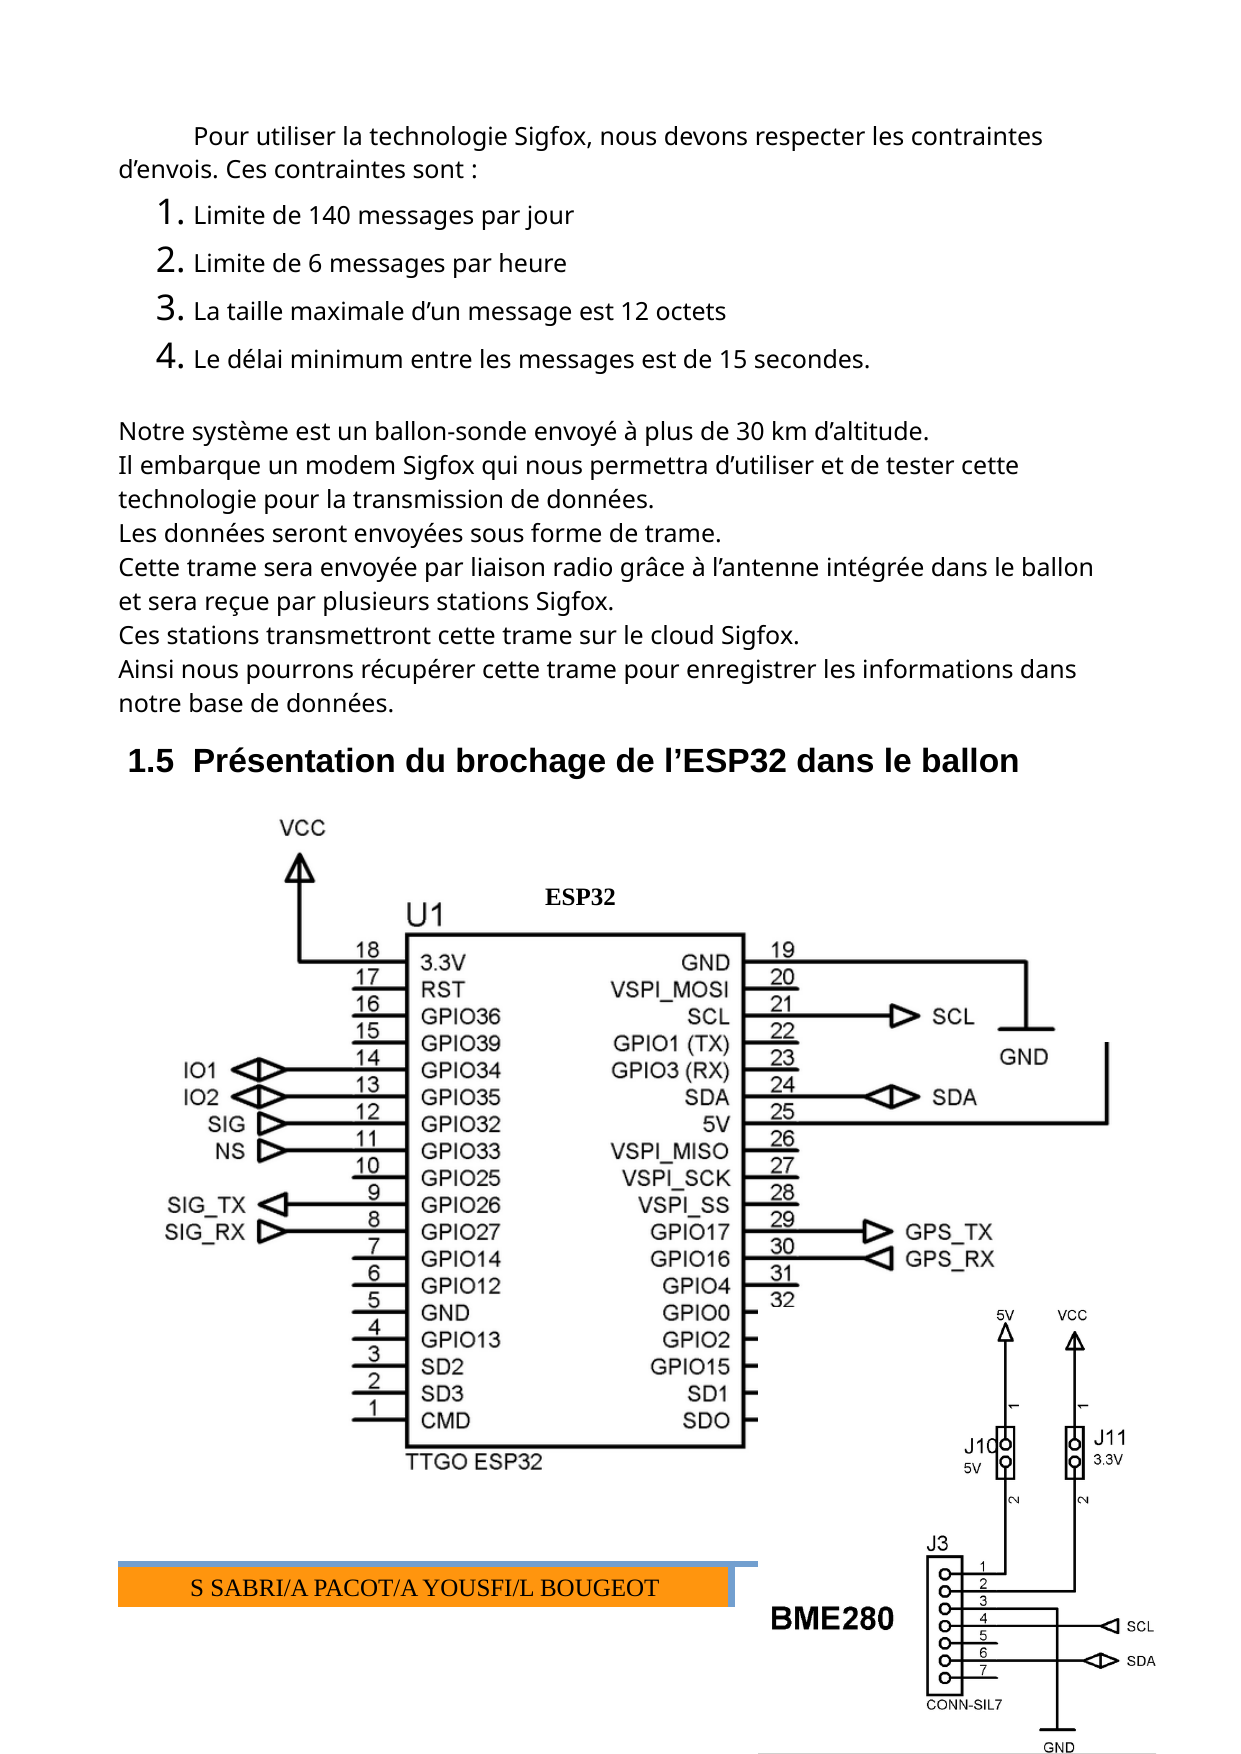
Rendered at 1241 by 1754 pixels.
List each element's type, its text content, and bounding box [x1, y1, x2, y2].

text Cette trame sera envoyée par liaison radio grâce à l’antenne intégrée dans le ballon et sera reçue par plusieurs stations Sigfox. [118, 549, 1122, 618]
text Ainsi nous pourrons récupérer cette trame pour enregistrer les informations dans notre base de données. [118, 652, 1122, 720]
text Ces stations transmettront cette trame sur le cloud Sigfox. [118, 618, 1122, 652]
text Il embarque un modem Sigfox qui nous permettra d’utiliser et de tester cette technologie pour la transmission de données. [118, 447, 1122, 515]
text Les données seront envoyées sous forme de trame. [118, 515, 1122, 549]
list La taille maximale d’un message est 12 octets [156, 283, 1122, 331]
text Notre système est un ballon-sonde envoyé à plus de 30 km d’altitude. [118, 413, 1122, 447]
list Limite de 6 messages par heure [156, 234, 1122, 283]
list Le délai minimum entre les messages est de 15 secondes. [156, 331, 1122, 379]
list Limite de 140 messages par jour [156, 186, 1122, 234]
picture [118, 791, 1157, 1754]
text Pour utiliser la technologie Sigfox, nous devons respecter les contraintes d’envois. Ces contraintes sont : [118, 118, 1122, 186]
subtitle Présentation du brochage de l’ESP32 dans le ballon [118, 741, 1122, 779]
